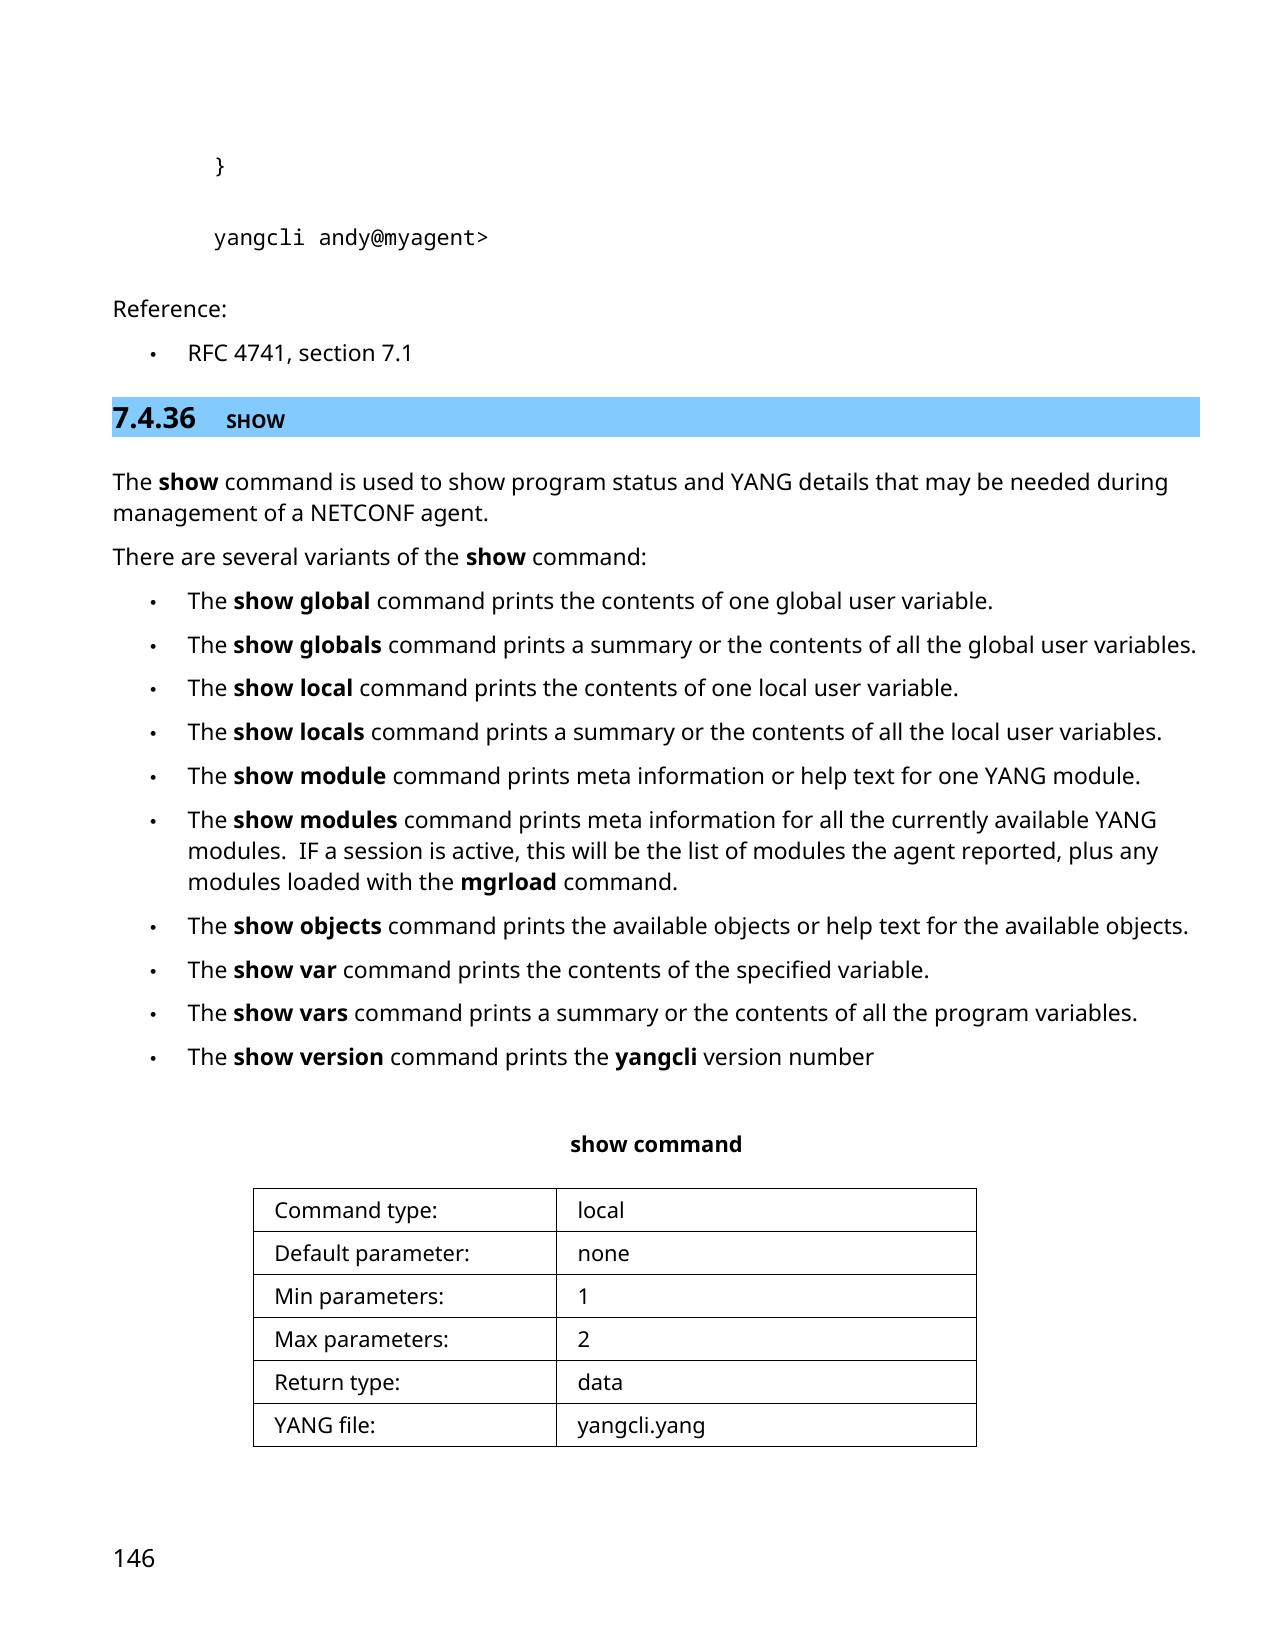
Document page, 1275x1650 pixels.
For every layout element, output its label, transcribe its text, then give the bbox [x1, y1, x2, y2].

list The show globals command prints a summary or the contents of all the global user variables. [150, 629, 1200, 660]
list The show var command prints the contents of the specified variable. [150, 954, 1200, 985]
table_cell Return type: [254, 1361, 556, 1403]
list The show global command prints the contents of one global user variable. [150, 585, 1200, 616]
text The show command is used to show program status and YANG details that may be needed during management of a NETCONF agent. [112, 466, 1200, 529]
table_header local [557, 1189, 976, 1231]
table_cell Default parameter: [254, 1232, 556, 1274]
table_cell data [557, 1361, 976, 1403]
list The show locals command prints a summary or the contents of all the local user variables. [150, 716, 1200, 747]
table_cell YANG file: [254, 1404, 556, 1446]
table_header Command type: [254, 1189, 556, 1231]
table_cell Min parameters: [254, 1275, 556, 1317]
list The show modules command prints meta information for all the currently available YANG modules. IF a session is active, this will be the list of modules the agent reported, plus any modules loaded with the mgrload command. [150, 804, 1200, 897]
subtitle show command [127, 1129, 1185, 1158]
list The show version command prints the yangcli version number [150, 1041, 1200, 1072]
list RFC 4741, section 7.1 [150, 337, 1200, 368]
list The show objects command prints the available objects or help text for the available objects. [150, 910, 1200, 941]
text There are several variants of the show command: [112, 541, 1200, 572]
list The show local command prints the contents of one local user variable. [150, 672, 1200, 704]
list The show vars command prints a summary or the contents of all the program variables. [150, 997, 1200, 1029]
text yangcli andy@myagent> [139, 192, 1200, 281]
table_cell none [557, 1232, 976, 1274]
table_cell 2 [557, 1318, 976, 1360]
table_cell yangcli.yang [557, 1404, 976, 1446]
text Reference: [112, 293, 1200, 324]
subtitle show [112, 397, 1200, 437]
list The show module command prints meta information or help text for one YANG module. [150, 760, 1200, 791]
table_cell 1 [557, 1275, 976, 1317]
text } [139, 150, 1200, 180]
table_cell Max parameters: [254, 1318, 556, 1360]
